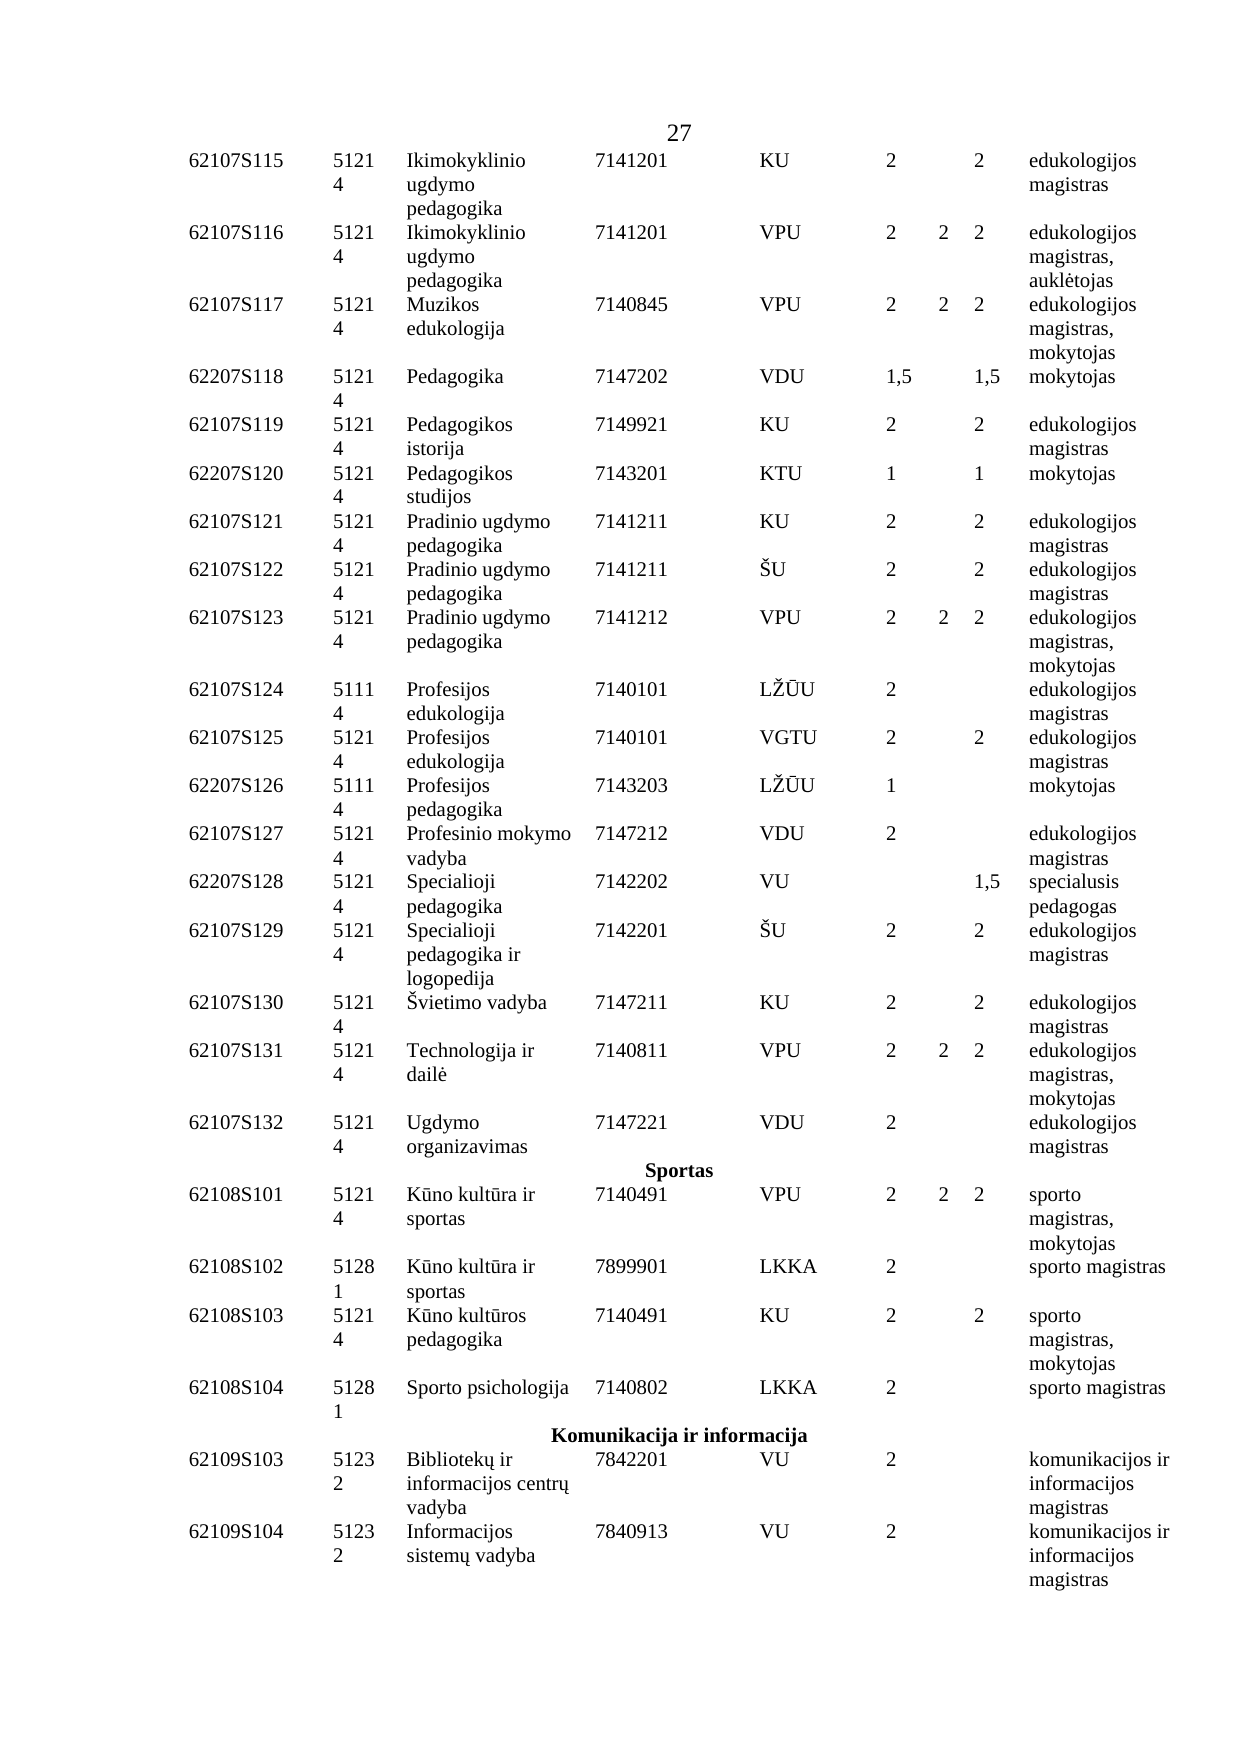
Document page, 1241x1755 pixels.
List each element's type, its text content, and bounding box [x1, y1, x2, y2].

table_cell 2 [875, 412, 927, 460]
table_cell 7149921 [584, 412, 748, 460]
table_cell Sportas [177, 1158, 1181, 1182]
table_cell [963, 1110, 1018, 1158]
table_cell [927, 990, 963, 1038]
table_cell edukologijos magistras [1018, 509, 1181, 557]
table_cell 51214 [322, 605, 395, 677]
table_cell 2 [963, 292, 1018, 364]
table_cell KTU [748, 460, 874, 508]
table_cell 1,5 [875, 364, 927, 412]
table_cell edukologijos magistras [1018, 677, 1181, 725]
table_cell [927, 557, 963, 605]
table_cell 2 [875, 509, 927, 557]
table_cell Komunikacija ir informacija [177, 1423, 1181, 1447]
table_cell 62107S127 [177, 821, 322, 869]
table_cell Technologija ir dailė [395, 1038, 583, 1110]
table_cell [927, 870, 963, 918]
table_cell 7143201 [584, 460, 748, 508]
table_cell 7141201 [584, 148, 748, 220]
table_cell 2 [875, 605, 927, 677]
table_cell VU [748, 1447, 874, 1519]
table_cell edukologijos magistras [1018, 557, 1181, 605]
table_cell mokytojas [1018, 773, 1181, 821]
table_cell 2 [963, 509, 1018, 557]
table_cell LŽŪU [748, 677, 874, 725]
table_cell Kūno kultūra ir sportas [395, 1182, 583, 1254]
table_cell 51214 [322, 1303, 395, 1375]
table_cell 2 [875, 148, 927, 220]
table_cell 7899901 [584, 1255, 748, 1303]
table_cell KU [748, 412, 874, 460]
table_cell 62107S131 [177, 1038, 322, 1110]
table_cell 51114 [322, 773, 395, 821]
table_cell 51214 [322, 220, 395, 292]
table_cell 2 [963, 220, 1018, 292]
table_cell VDU [748, 364, 874, 412]
table_cell Pradinio ugdymo pedagogika [395, 605, 583, 677]
table_cell 7141211 [584, 557, 748, 605]
table_cell 7140845 [584, 292, 748, 364]
table_cell Pedagogika [395, 364, 583, 412]
table_cell 2 [875, 990, 927, 1038]
table_cell 7842201 [584, 1447, 748, 1519]
table_cell 2 [963, 1038, 1018, 1110]
table_cell [927, 1303, 963, 1375]
table_cell sporto magistras, mokytojas [1018, 1182, 1181, 1254]
table_cell 62107S130 [177, 990, 322, 1038]
table_cell Profesijos edukologija [395, 677, 583, 725]
table_cell 62108S103 [177, 1303, 322, 1375]
table_cell 7840913 [584, 1519, 748, 1591]
table_cell 2 [875, 292, 927, 364]
table_cell sporto magistras [1018, 1375, 1181, 1423]
table_cell [927, 1375, 963, 1423]
table_cell 7141201 [584, 220, 748, 292]
table_cell [927, 460, 963, 508]
table_cell 1 [875, 460, 927, 508]
table_cell 7142201 [584, 918, 748, 990]
table_cell 62107S115 [177, 148, 322, 220]
table_cell 62107S119 [177, 412, 322, 460]
table_cell 2 [927, 220, 963, 292]
table_cell 62207S128 [177, 870, 322, 918]
table_cell [927, 773, 963, 821]
table_cell 2 [963, 605, 1018, 677]
table_cell 51214 [322, 918, 395, 990]
table_cell VPU [748, 1038, 874, 1110]
table_cell mokytojas [1018, 364, 1181, 412]
table_cell edukologijos magistras [1018, 725, 1181, 773]
table_cell 62107S132 [177, 1110, 322, 1158]
table_cell [927, 725, 963, 773]
table_cell 2 [963, 148, 1018, 220]
table_cell [927, 364, 963, 412]
table_cell 2 [963, 918, 1018, 990]
table_cell specialusis pedagogas [1018, 870, 1181, 918]
table_cell 62107S123 [177, 605, 322, 677]
table_cell 62108S102 [177, 1255, 322, 1303]
table_cell VU [748, 1519, 874, 1591]
table_cell 1,5 [963, 364, 1018, 412]
table_cell 62107S129 [177, 918, 322, 990]
table_cell 51214 [322, 364, 395, 412]
table_cell 62108S104 [177, 1375, 322, 1423]
table_cell 62207S118 [177, 364, 322, 412]
table_cell 7140101 [584, 677, 748, 725]
table_cell 62109S104 [177, 1519, 322, 1591]
table_cell 2 [875, 677, 927, 725]
table_cell 62108S101 [177, 1182, 322, 1254]
table_cell [875, 870, 927, 918]
table_cell 62107S122 [177, 557, 322, 605]
table_cell 51214 [322, 1110, 395, 1158]
table_cell VPU [748, 220, 874, 292]
table_cell [927, 148, 963, 220]
table_cell edukologijos magistras [1018, 918, 1181, 990]
table_cell 7147211 [584, 990, 748, 1038]
table_cell 7140101 [584, 725, 748, 773]
table_cell [963, 821, 1018, 869]
table_cell 51281 [322, 1375, 395, 1423]
table_cell 7142202 [584, 870, 748, 918]
table_cell edukologijos magistras [1018, 821, 1181, 869]
table_cell 7143203 [584, 773, 748, 821]
table_cell sporto magistras [1018, 1255, 1181, 1303]
table_cell 7147212 [584, 821, 748, 869]
table_cell 2 [927, 1038, 963, 1110]
table_cell 2 [875, 220, 927, 292]
table_cell 51214 [322, 292, 395, 364]
table_cell [963, 1375, 1018, 1423]
table_cell 51214 [322, 412, 395, 460]
table_cell LKKA [748, 1255, 874, 1303]
table_cell [963, 1447, 1018, 1519]
table_cell [927, 918, 963, 990]
table_cell Specialioji pedagogika ir logopedija [395, 918, 583, 990]
table_cell 2 [963, 1303, 1018, 1375]
table_cell 51214 [322, 725, 395, 773]
table_cell edukologijos magistras [1018, 148, 1181, 220]
table_cell 2 [963, 557, 1018, 605]
table_cell Švietimo vadyba [395, 990, 583, 1038]
table_cell 2 [963, 1182, 1018, 1254]
table_cell 7140811 [584, 1038, 748, 1110]
table_cell edukologijos magistras, mokytojas [1018, 292, 1181, 364]
table_cell VDU [748, 821, 874, 869]
table_cell 2 [963, 990, 1018, 1038]
table_cell [963, 773, 1018, 821]
table_cell Sporto psichologija [395, 1375, 583, 1423]
table_cell edukologijos magistras, auklėtojas [1018, 220, 1181, 292]
table_cell edukologijos magistras [1018, 990, 1181, 1038]
table_cell 51214 [322, 557, 395, 605]
table_cell 7147202 [584, 364, 748, 412]
table_cell 2 [875, 1519, 927, 1591]
table_cell Pedagogikos istorija [395, 412, 583, 460]
table_cell komunikacijos ir informacijos magistras [1018, 1519, 1181, 1591]
table_cell sporto magistras, mokytojas [1018, 1303, 1181, 1375]
table_cell 51214 [322, 990, 395, 1038]
table_cell 7141212 [584, 605, 748, 677]
table_cell Pradinio ugdymo pedagogika [395, 557, 583, 605]
table_cell edukologijos magistras [1018, 412, 1181, 460]
table_cell VPU [748, 292, 874, 364]
table_cell 51214 [322, 460, 395, 508]
table_cell 2 [875, 821, 927, 869]
table_cell Kūno kultūros pedagogika [395, 1303, 583, 1375]
table_cell 2 [875, 1255, 927, 1303]
table_cell [927, 1519, 963, 1591]
table_cell [963, 1255, 1018, 1303]
table_cell 7140802 [584, 1375, 748, 1423]
table_cell VPU [748, 605, 874, 677]
table_cell [963, 677, 1018, 725]
table_cell komunikacijos ir informacijos magistras [1018, 1447, 1181, 1519]
table_cell 2 [875, 725, 927, 773]
table_cell 7140491 [584, 1182, 748, 1254]
table_cell 51214 [322, 870, 395, 918]
table_cell 62107S125 [177, 725, 322, 773]
table_cell 1,5 [963, 870, 1018, 918]
table_cell 2 [875, 1447, 927, 1519]
table_cell [963, 1519, 1018, 1591]
table_cell 62107S116 [177, 220, 322, 292]
table_cell [927, 509, 963, 557]
table_cell 2 [875, 1110, 927, 1158]
table_cell 2 [875, 1038, 927, 1110]
table_cell 51232 [322, 1447, 395, 1519]
table_cell 2 [875, 1375, 927, 1423]
table_cell 51214 [322, 1038, 395, 1110]
table_cell 2 [875, 557, 927, 605]
table_cell Pradinio ugdymo pedagogika [395, 509, 583, 557]
table_cell Profesijos pedagogika [395, 773, 583, 821]
table_cell 2 [927, 1182, 963, 1254]
table_cell 7140491 [584, 1303, 748, 1375]
table_cell 51214 [322, 148, 395, 220]
table_cell 51214 [322, 1182, 395, 1254]
table_cell LKKA [748, 1375, 874, 1423]
table_cell KU [748, 148, 874, 220]
table_cell 7147221 [584, 1110, 748, 1158]
table_cell Profesijos edukologija [395, 725, 583, 773]
table_cell 2 [927, 605, 963, 677]
table_cell 51232 [322, 1519, 395, 1591]
table_cell [927, 1447, 963, 1519]
table_cell 62107S117 [177, 292, 322, 364]
table_cell [927, 412, 963, 460]
table_cell 62107S124 [177, 677, 322, 725]
table_cell 51114 [322, 677, 395, 725]
table_cell [927, 1255, 963, 1303]
table_cell Kūno kultūra ir sportas [395, 1255, 583, 1303]
table_cell VPU [748, 1182, 874, 1254]
table_cell [927, 1110, 963, 1158]
table_cell 2 [875, 918, 927, 990]
table_cell 51214 [322, 509, 395, 557]
table_cell Pedagogikos studijos [395, 460, 583, 508]
table_cell KU [748, 1303, 874, 1375]
table_cell 62107S121 [177, 509, 322, 557]
table_cell 51281 [322, 1255, 395, 1303]
table_cell 2 [927, 292, 963, 364]
table_cell Specialioji pedagogika [395, 870, 583, 918]
table_cell VGTU [748, 725, 874, 773]
table_cell [927, 821, 963, 869]
table_cell 51214 [322, 821, 395, 869]
table_cell 2 [963, 412, 1018, 460]
table_cell [927, 677, 963, 725]
table_cell edukologijos magistras, mokytojas [1018, 1038, 1181, 1110]
table_cell 7141211 [584, 509, 748, 557]
table_cell Ikimokyklinio ugdymo pedagogika [395, 148, 583, 220]
table_cell 62207S120 [177, 460, 322, 508]
table_cell mokytojas [1018, 460, 1181, 508]
table_cell ŠU [748, 918, 874, 990]
table_cell Ikimokyklinio ugdymo pedagogika [395, 220, 583, 292]
table_cell ŠU [748, 557, 874, 605]
table_cell LŽŪU [748, 773, 874, 821]
table_cell 62109S103 [177, 1447, 322, 1519]
table_cell VDU [748, 1110, 874, 1158]
table_cell edukologijos magistras [1018, 1110, 1181, 1158]
table_cell Informacijos sistemų vadyba [395, 1519, 583, 1591]
table_cell Bibliotekų ir informacijos centrų vadyba [395, 1447, 583, 1519]
table_cell KU [748, 990, 874, 1038]
table_cell 2 [963, 725, 1018, 773]
table_cell Profesinio mokymo vadyba [395, 821, 583, 869]
table_cell KU [748, 509, 874, 557]
table_cell edukologijos magistras, mokytojas [1018, 605, 1181, 677]
table_cell 1 [875, 773, 927, 821]
table_cell 1 [963, 460, 1018, 508]
table_cell 2 [875, 1182, 927, 1254]
table_cell 2 [875, 1303, 927, 1375]
table_cell Muzikos edukologija [395, 292, 583, 364]
table_cell Ugdymo organizavimas [395, 1110, 583, 1158]
table_cell VU [748, 870, 874, 918]
table_cell 62207S126 [177, 773, 322, 821]
